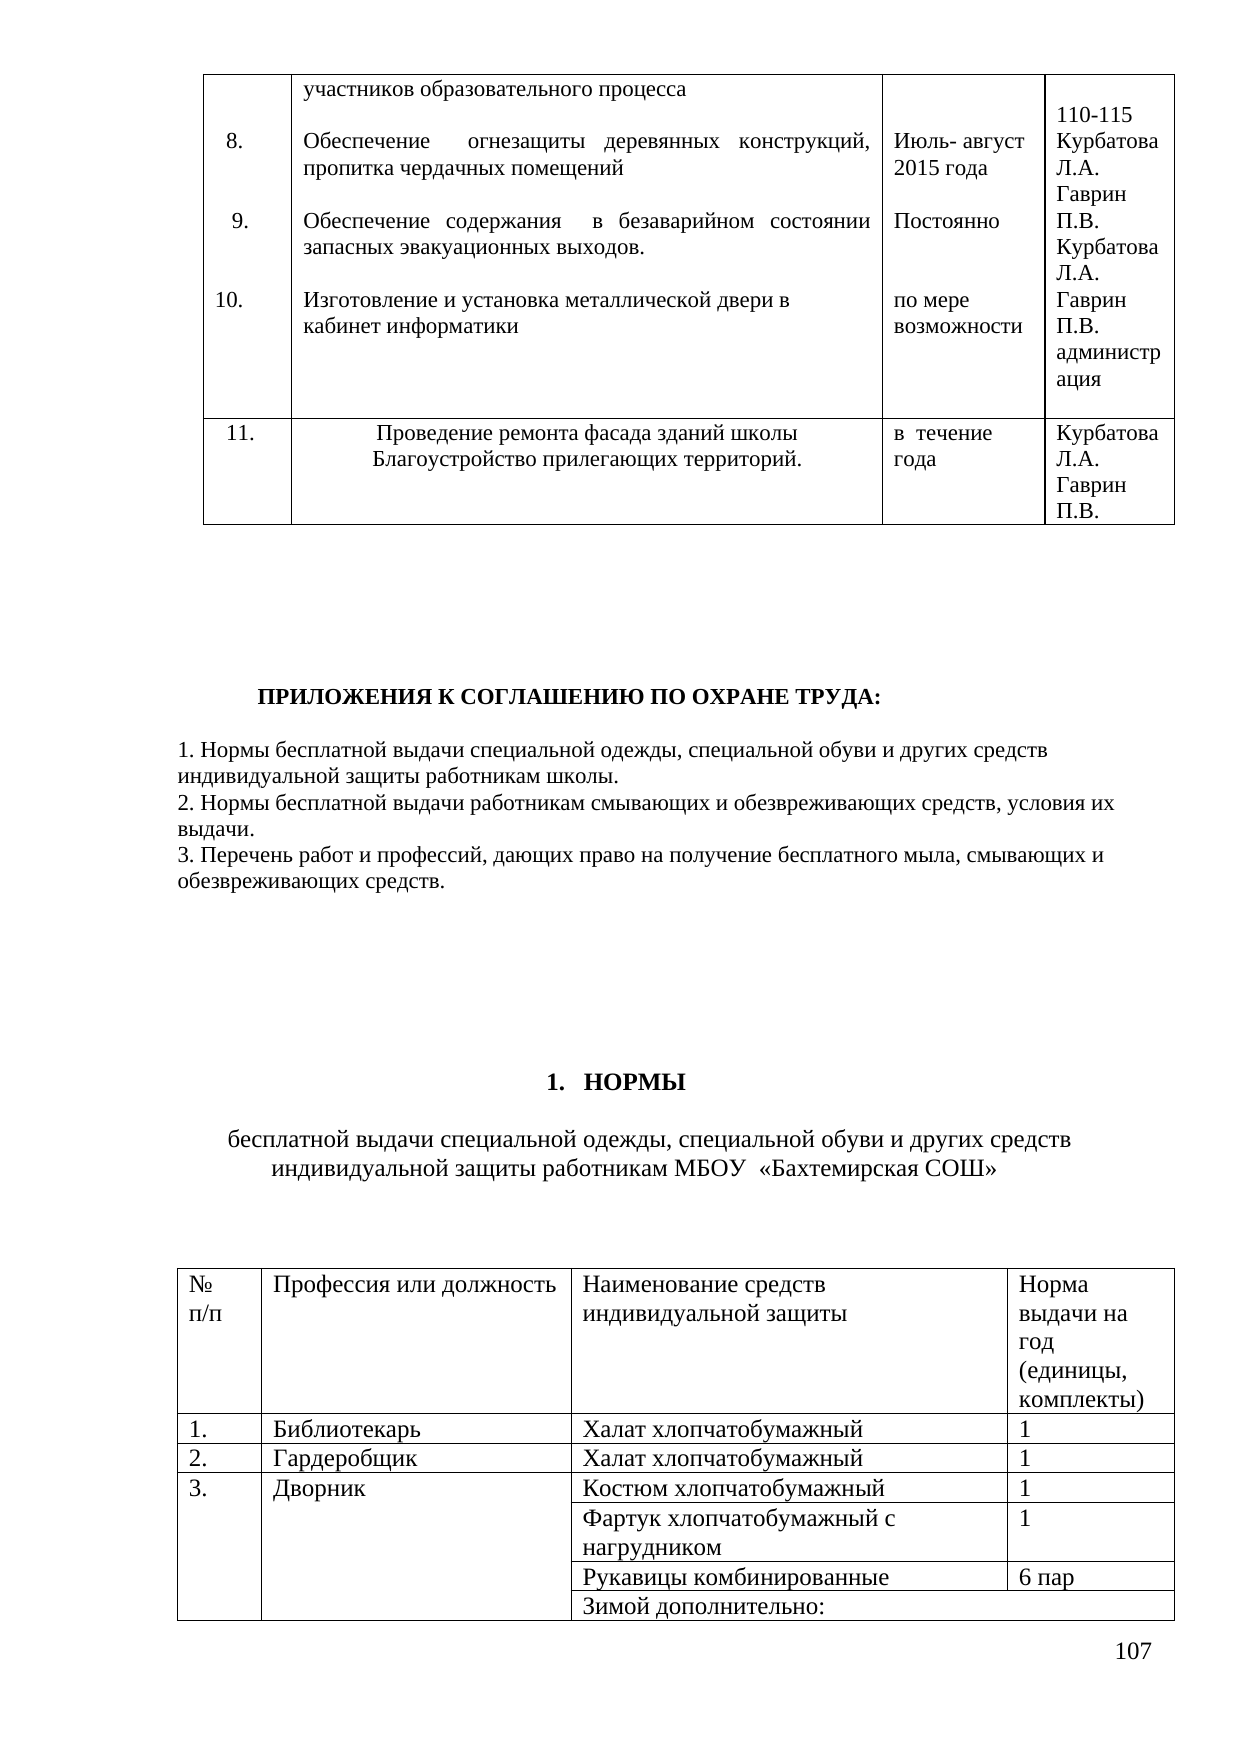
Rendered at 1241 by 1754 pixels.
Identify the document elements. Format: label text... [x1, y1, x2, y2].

table_cell 1 [1008, 1473, 1174, 1502]
text индивидуальной защиты работникам МБОУ «Бахтемирская СОШ» [177, 1153, 1152, 1182]
table_header Профессия или должность [262, 1269, 571, 1413]
table_cell 3. [178, 1473, 261, 1620]
table_cell 110-115 Курбатова Л.А. Гаврин П.В. Курбатова Л.А. Гаврин П.В. администрация [1046, 75, 1174, 417]
table_cell Гардеробщик [262, 1444, 571, 1472]
text бесплатной выдачи специальной одежды, специальной обуви и других средств [177, 1124, 1152, 1153]
table_cell 8. 9. 10. [204, 75, 291, 417]
table_cell 1 [1008, 1503, 1174, 1561]
list НОРМЫ [546, 1067, 1152, 1095]
text 1. Нормы бесплатной выдачи специальной одежды, специальной обуви и других средств индивидуальной защиты работникам школы. [177, 736, 1152, 788]
table_cell Дворник [262, 1473, 571, 1620]
table_cell 1 [1008, 1414, 1174, 1442]
table_cell Проведение ремонта фасада зданий школы Благоустройство прилегающих территорий. [292, 419, 882, 524]
table_cell Зимой дополнительно: [572, 1591, 1174, 1620]
table_cell Фартук хлопчатобумажный с нагрудником [572, 1503, 1007, 1561]
table_cell Халат хлопчатобумажный [572, 1444, 1007, 1472]
table_cell 6 пар [1008, 1562, 1174, 1590]
table_cell участников образовательного процесса Обеспечение огнезащиты деревянных конструкций, пропитка чердачных помещений Обеспечение содержания в безаварийном состоянии запасных эвакуационных выходов. Изготовление и установка металлической двери в кабинет информатики [292, 75, 882, 417]
table_cell в течение года [883, 419, 1044, 524]
table_header Наименование средств индивидуальной защиты [572, 1269, 1007, 1413]
table_header Норма выдачи на год (единицы, комплекты) [1008, 1269, 1174, 1413]
table_cell 2. [178, 1444, 261, 1472]
table_cell 1. [178, 1414, 261, 1442]
table_header № п/п [178, 1269, 261, 1413]
table_cell Курбатова Л.А. Гаврин П.В. [1046, 419, 1174, 524]
table_cell Июль- август 2015 года Постоянно по мере возможности [883, 75, 1044, 417]
table_cell Рукавицы комбинированные [572, 1562, 1007, 1590]
text ПРИЛОЖЕНИЯ К СОГЛАШЕНИЮ ПО ОХРАНЕ ТРУДА: [177, 683, 1152, 709]
table_cell Библиотекарь [262, 1414, 571, 1442]
table_cell Халат хлопчатобумажный [572, 1414, 1007, 1442]
table_cell 11. [204, 419, 291, 524]
table_cell 1 [1008, 1444, 1174, 1472]
table_cell Костюм хлопчатобумажный [572, 1473, 1007, 1502]
text 2. Нормы бесплатной выдачи работникам смывающих и обезвреживающих средств, условия их выдачи. [177, 788, 1152, 841]
text 3. Перечень работ и профессий, дающих право на получение бесплатного мыла, смывающих и обезвреживающих средств. [177, 841, 1152, 894]
